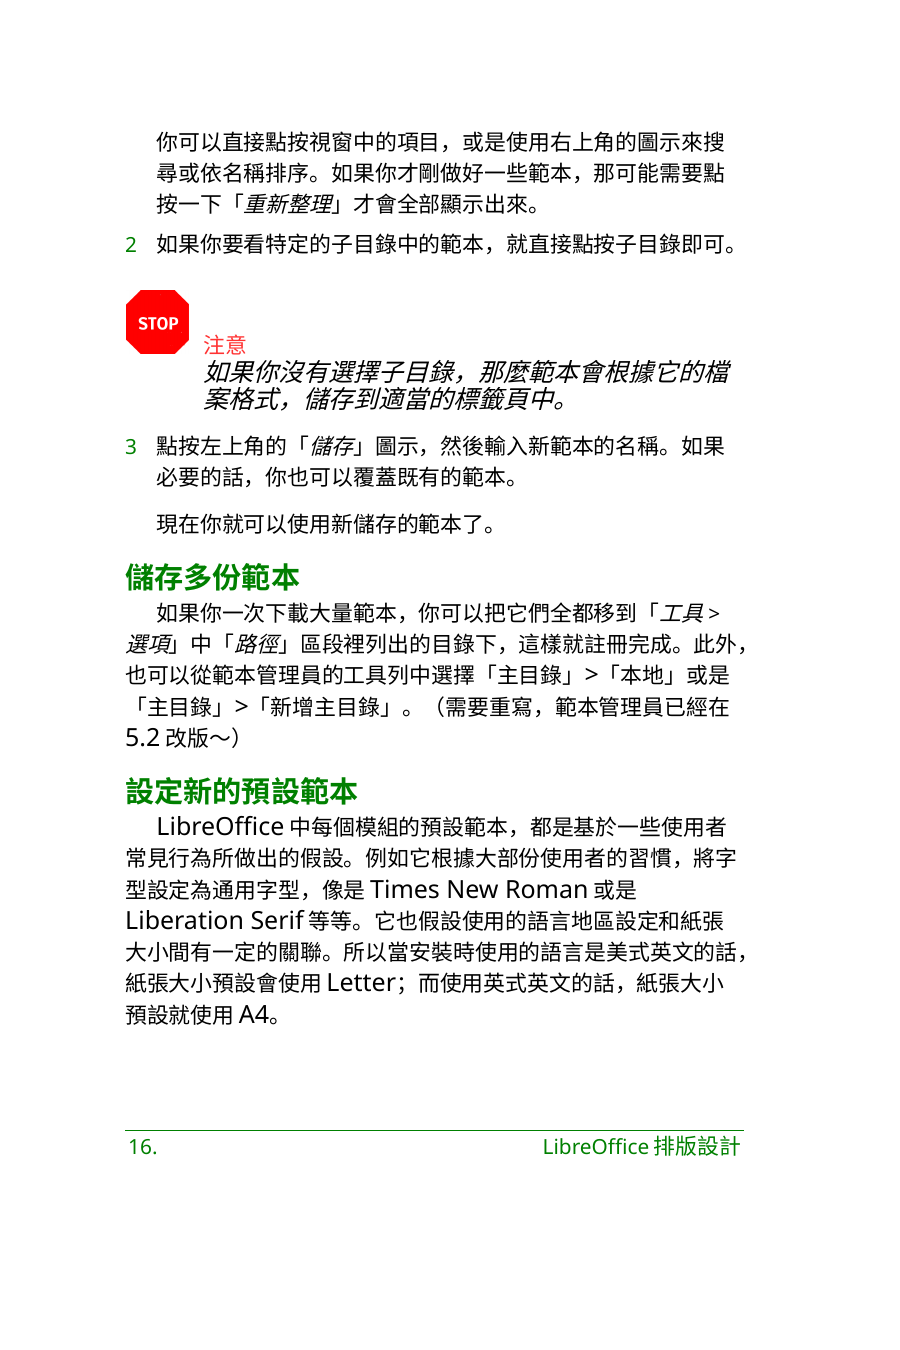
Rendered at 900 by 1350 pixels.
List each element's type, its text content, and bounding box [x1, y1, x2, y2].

subtitle 儲存多份範本 [125, 554, 744, 596]
text 現在你就可以使用新儲存的範本了。 [125, 507, 744, 538]
list 如果你要看特定的子目錄中的範本，就直接點按子目錄即可。 [125, 227, 744, 258]
list 點按左上角的「儲存」圖示，然後輸入新範本的名稱。如果必要的話，你也可以覆蓋既有的範本。 [125, 429, 744, 492]
text 你可以直接點按視窗中的項目，或是使用右上角的圖示來搜尋或依名稱排序。如果你才剛做好一些範本，那可能需要點按一下「重新整理」才會全部顯示出來。 [156, 125, 744, 219]
text 如果你沒有選擇子目錄，那麼範本會根據它的檔案格式，儲存到適當的標籤頁中。 [203, 359, 744, 413]
subtitle 設定新的預設範本 [125, 768, 744, 811]
picture [126, 290, 189, 354]
list 注意 [125, 289, 744, 359]
text LibreOffice中每個模組的預設範本，都是基於一些使用者常見行為所做出的假設。例如它根據大部份使用者的習慣，將字型設定為通用字型，像是Times New Roman或是Liberation Serif等等。它也假設使用的語言地區設定和紙張大小間有一定的關聯。所以當安裝時使用的語言是美式英文的話，紙張大小預設會使用Letter；而使用英式英文的話，紙張大小預設就使用A4。 [125, 811, 744, 1029]
text 如果你一次下載大量範本，你可以把它們全都移到「工具 > 選項」中「路徑」區段裡列出的目錄下，這樣就註冊完成。此外，也可以從範本管理員的工具列中選擇「主目錄」>「本地」或是「主目錄」>「新增主目錄」。（需要重寫，範本管理員已經在5.2改版～） [125, 596, 744, 753]
